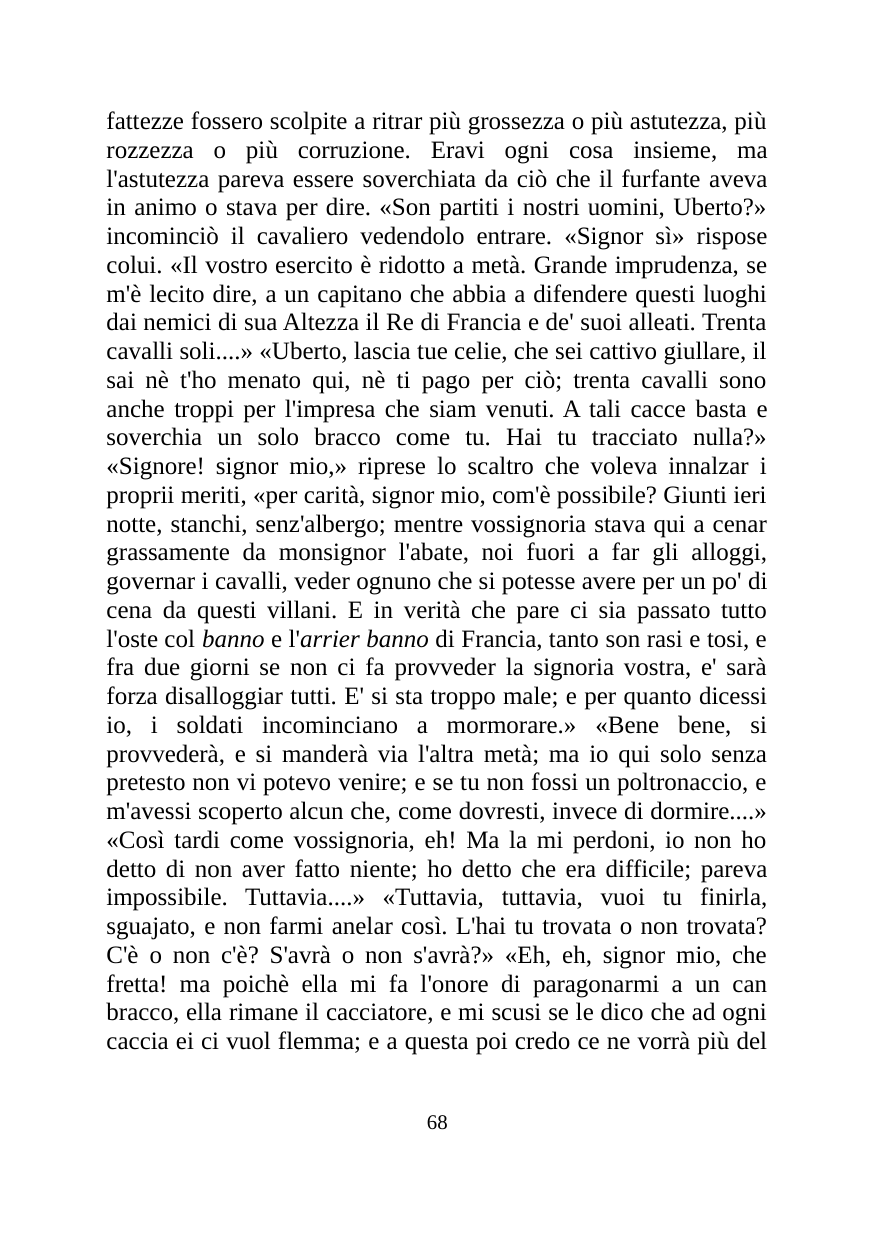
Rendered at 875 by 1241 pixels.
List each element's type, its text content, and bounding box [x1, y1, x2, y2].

text fattezze fossero scolpite a ritrar più grossezza o più astutezza, più rozzezza o più corruzione. Eravi ogni cosa insieme, ma l'astutezza pareva essere soverchiata da ciò che il furfante aveva in animo o stava per dire. «Son partiti i nostri uomini, Uberto?» incominciò il cavaliero vedendolo entrare. «Signor sì» rispose colui. «Il vostro esercito è ridotto a metà. Grande imprudenza, se m'è lecito dire, a un capitano che abbia a difendere questi luoghi dai nemici di sua Altezza il Re di Francia e de' suoi alleati. Trenta cavalli soli....» «Uberto, lascia tue celie, che sei cattivo giullare, il sai nè t'ho menato qui, nè ti pago per ciò; trenta cavalli sono anche troppi per l'impresa che siam venuti. A tali cacce basta e soverchia un solo bracco come tu. Hai tu tracciato nulla?» «Signore! signor mio,» riprese lo scaltro che voleva innalzar i proprii meriti, «per carità, signor mio, com'è possibile? Giunti ieri notte, stanchi, senz'albergo; mentre vossignoria stava qui a cenar grassamente da monsignor l'abate, noi fuori a far gli alloggi, governar i cavalli, veder ognuno che si potesse avere per un po' di cena da questi villani. E in verità che pare ci sia passato tutto l'oste col banno e l'arrier banno di Francia, tanto son rasi e tosi, e fra due giorni se non ci fa provveder la signoria vostra, e' sarà forza disalloggiar tutti. E' si sta troppo male; e per quanto dicessi io, i soldati incominciano a mormorare.» «Bene bene, si provvederà, e si manderà via l'altra metà; ma io qui solo senza pretesto non vi potevo venire; e se tu non fossi un poltronaccio, e m'avessi scoperto alcun che, come dovresti, invece di dormire....» «Così tardi come vossignoria, eh! Ma la mi perdoni, io non ho detto di non aver fatto niente; ho detto che era difficile; pareva impossibile. Tuttavia....» «Tuttavia, tuttavia, vuoi tu finirla, sguajato, e non farmi anelar così. L'hai tu trovata o non trovata? C'è o non c'è? S'avrà o non s'avrà?» «Eh, eh, signor mio, che fretta! ma poichè ella mi fa l'onore di paragonarmi a un can bracco, ella rimane il cacciatore, e mi scusi se le dico che ad ogni caccia ei ci vuol flemma; e a questa poi credo ce ne vorrà più del [106, 106, 768, 1055]
